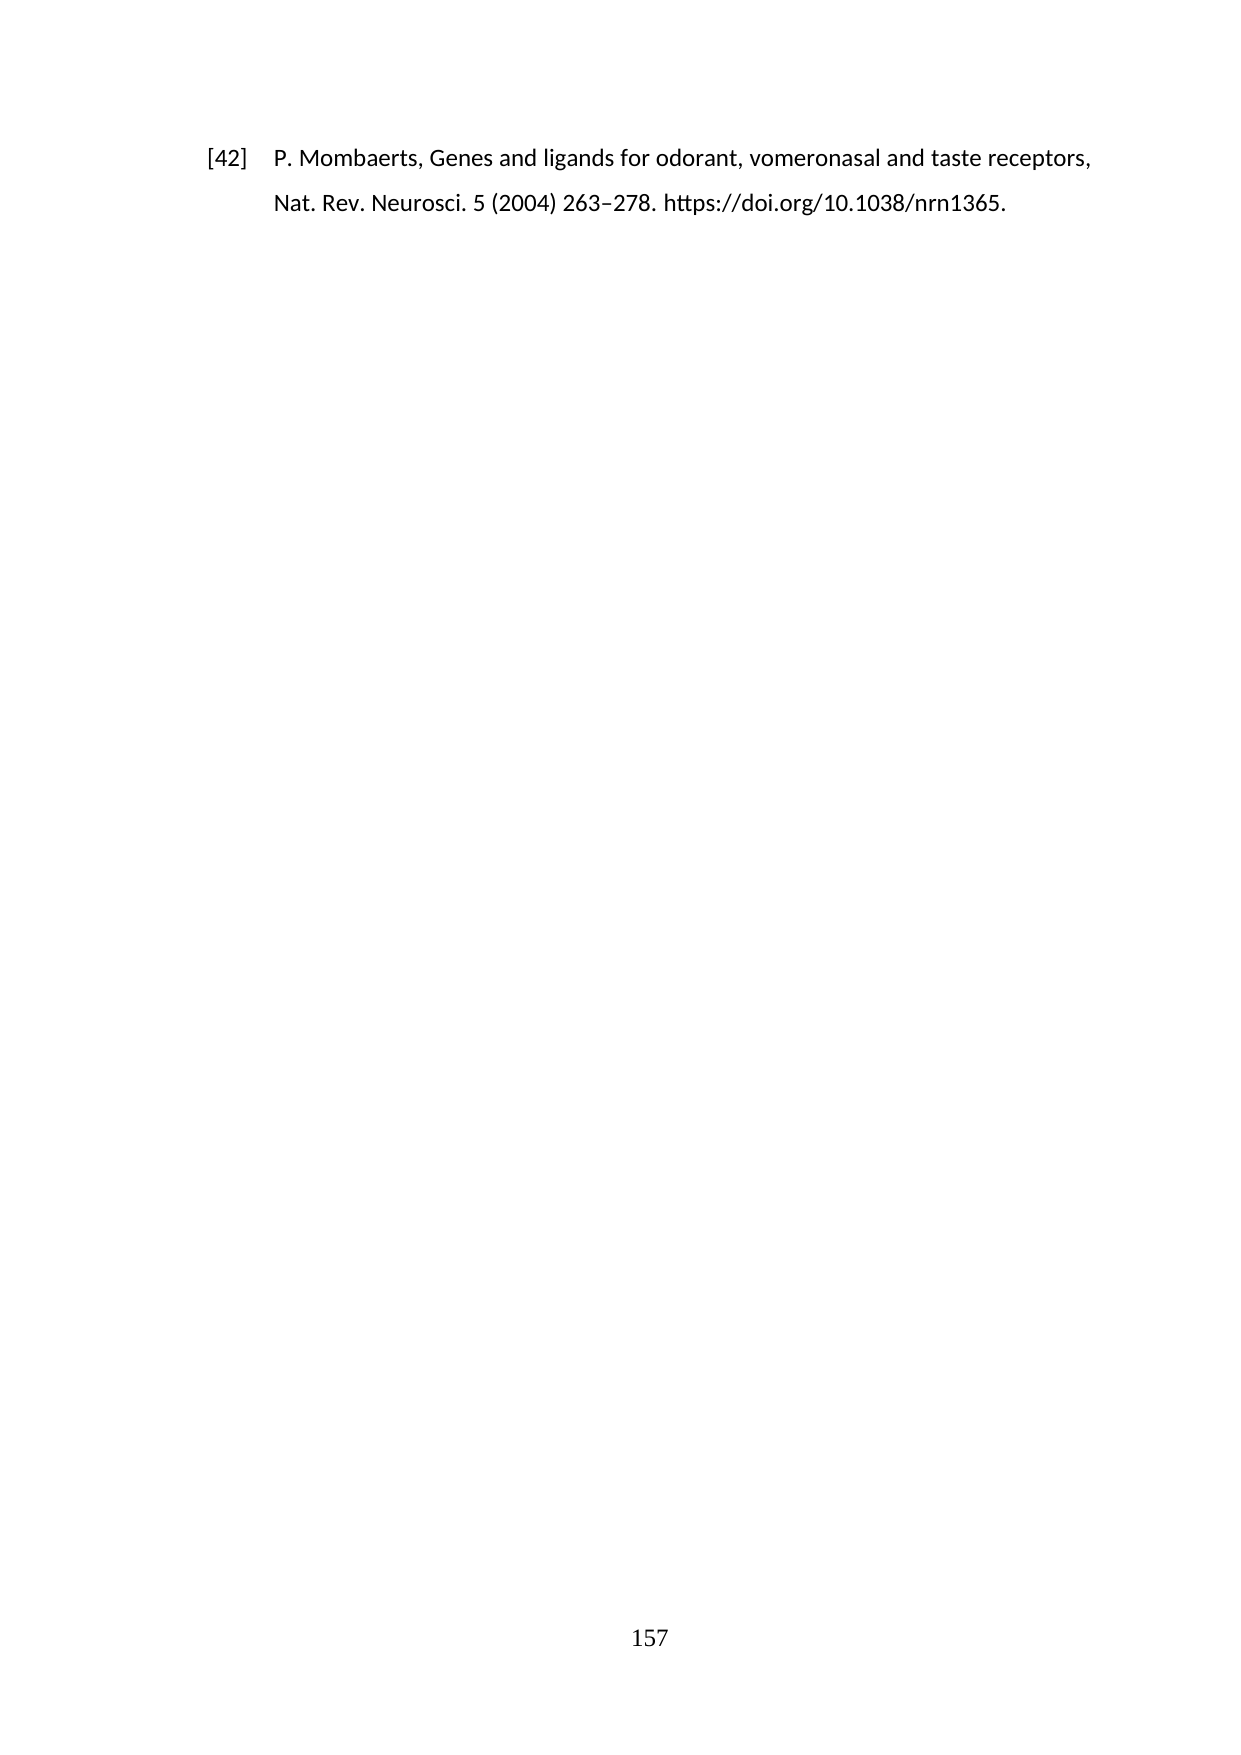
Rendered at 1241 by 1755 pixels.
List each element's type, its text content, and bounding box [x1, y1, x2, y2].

list P. Mombaerts, Genes and ligands for odorant, vomeronasal and taste receptors, Nat. Rev. Neurosci. 5 (2004) 263–278. https://doi.org/10.1038/nrn1365. [207, 142, 1092, 218]
